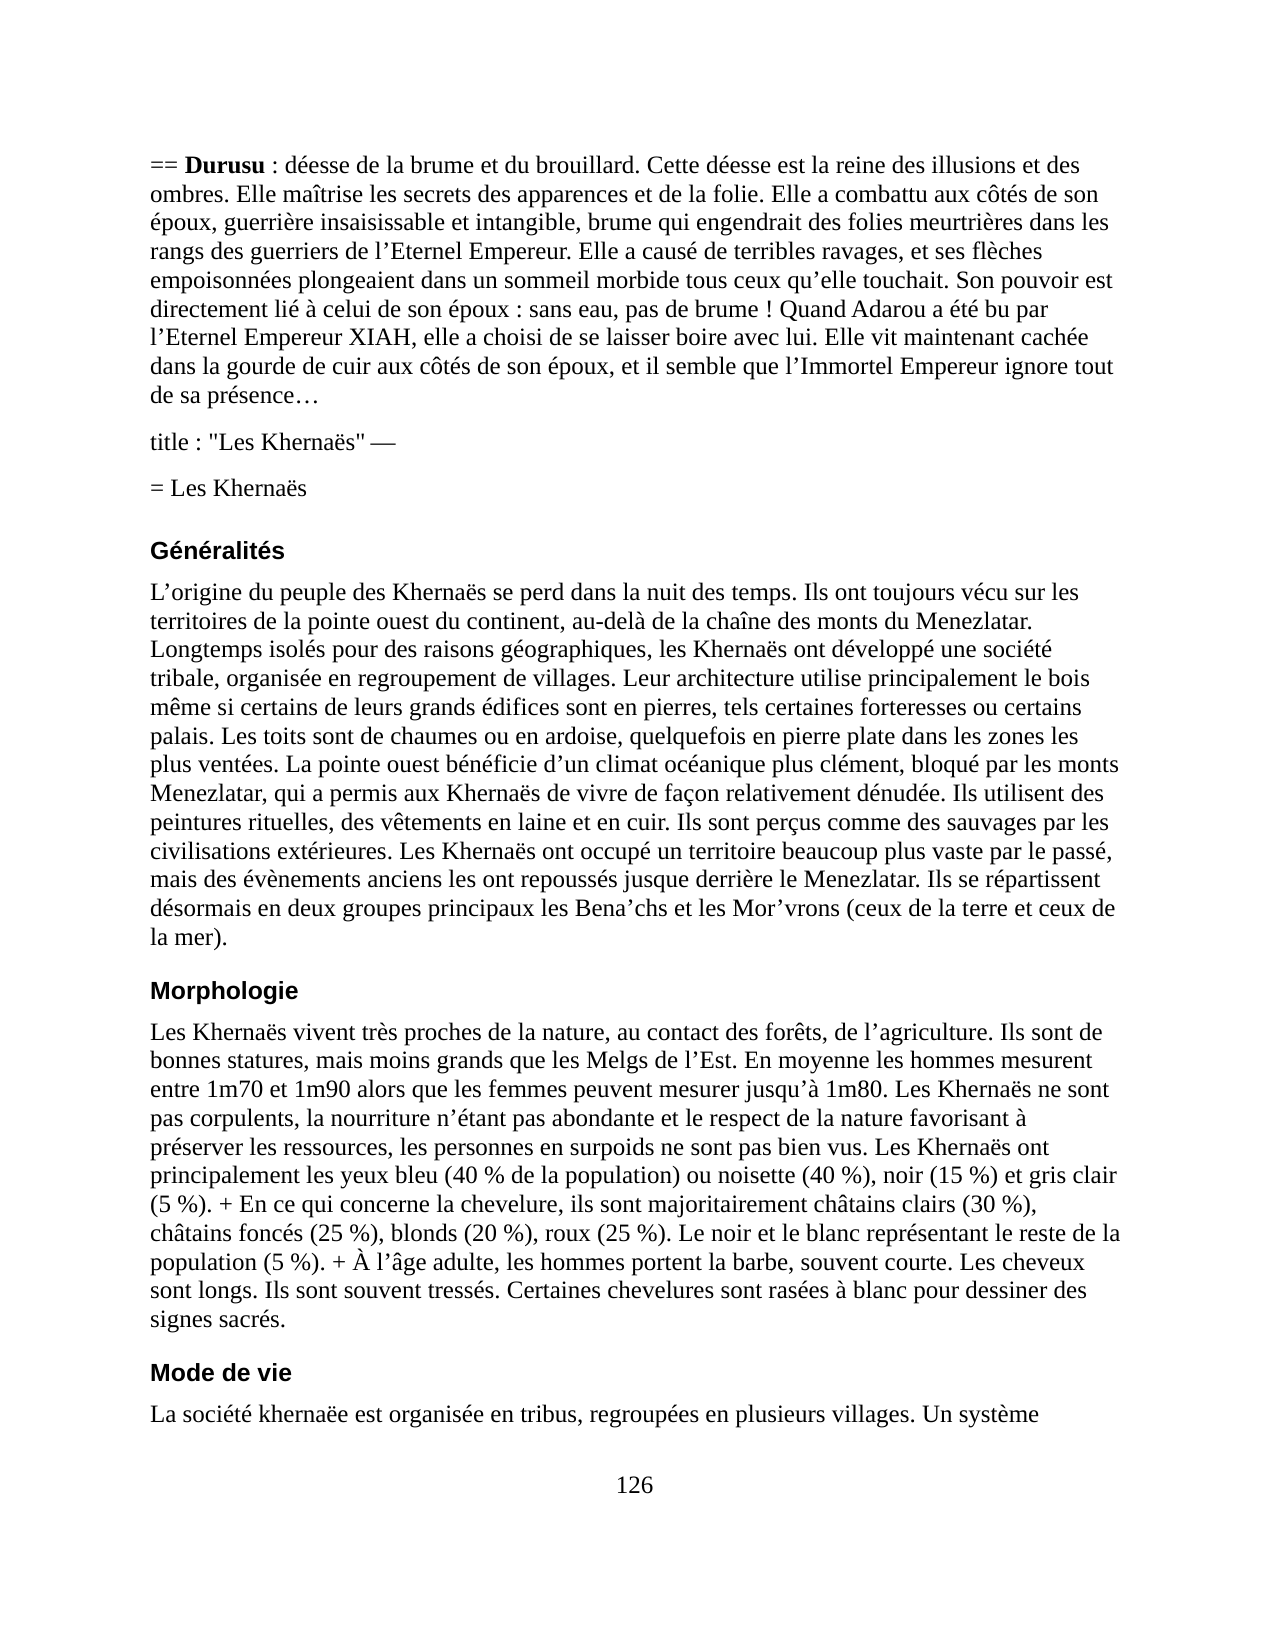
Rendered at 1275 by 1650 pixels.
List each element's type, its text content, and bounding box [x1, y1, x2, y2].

text == Durusu : déesse de la brume et du brouillard. Cette déesse est la reine des illusions et des ombres. Elle maîtrise les secrets des apparences et de la folie. Elle a combattu aux côtés de son époux, guerrière insaisissable et intangible, brume qui engendrait des folies meurtrières dans les rangs des guerriers de l’Eternel Empereur. Elle a causé de terribles ravages, et ses flèches empoisonnées plongeaient dans un sommeil morbide tous ceux qu’elle touchait. Son pouvoir est directement lié à celui de son époux : sans eau, pas de brume ! Quand Adarou a été bu par l’Eternel Empereur XIAH, elle a choisi de se laisser boire avec lui. Elle vit maintenant cachée dans la gourde de cuir aux côtés de son époux, et il semble que l’Immortel Empereur ignore tout de sa présence…​ [150, 150, 1125, 409]
text La société khernaëe est organisée en tribus, regroupées en plusieurs villages. Un système [150, 1399, 1125, 1428]
text = Les Khernaës [150, 473, 1125, 502]
subtitle Généralités [150, 536, 1125, 564]
subtitle Morphologie [150, 976, 1125, 1004]
text Les Khernaës vivent très proches de la nature, au contact des forêts, de l’agriculture. Ils sont de bonnes statures, mais moins grands que les Melgs de l’Est. En moyenne les hommes mesurent entre 1m70 et 1m90 alors que les femmes peuvent mesurer jusqu’à 1m80. Les Khernaës ne sont pas corpulents, la nourriture n’étant pas abondante et le respect de la nature favorisant à préserver les ressources, les personnes en surpoids ne sont pas bien vus. Les Khernaës ont principalement les yeux bleu (40 % de la population) ou noisette (40 %), noir (15 %) et gris clair (5 %). + En ce qui concerne la chevelure, ils sont majoritairement châtains clairs (30 %), châtains foncés (25 %), blonds (20 %), roux (25 %). Le noir et le blanc représentant le reste de la population (5 %). + À l’âge adulte, les hommes portent la barbe, souvent courte. Les cheveux sont longs. Ils sont souvent tressés. Certaines chevelures sont rasées à blanc pour dessiner des signes sacrés. [150, 1017, 1125, 1333]
text L’origine du peuple des Khernaës se perd dans la nuit des temps. Ils ont toujours vécu sur les territoires de la pointe ouest du continent, au-delà de la chaîne des monts du Menezlatar. Longtemps isolés pour des raisons géographiques, les Khernaës ont développé une société tribale, organisée en regroupement de villages. Leur architecture utilise principalement le bois même si certains de leurs grands édifices sont en pierres, tels certaines forteresses ou certains palais. Les toits sont de chaumes ou en ardoise, quelquefois en pierre plate dans les zones les plus ventées. La pointe ouest bénéficie d’un climat océanique plus clément, bloqué par les monts Menezlatar, qui a permis aux Khernaës de vivre de façon relativement dénudée. Ils utilisent des peintures rituelles, des vêtements en laine et en cuir. Ils sont perçus comme des sauvages par les civilisations extérieures. Les Khernaës ont occupé un territoire beaucoup plus vaste par le passé, mais des évènements anciens les ont repoussés jusque derrière le Menezlatar. Ils se répartissent désormais en deux groupes principaux les Bena’chs et les Mor’vrons (ceux de la terre et ceux de la mer). [150, 577, 1125, 951]
text title : "Les Khernaës" — [150, 427, 1125, 455]
subtitle Mode de vie [150, 1358, 1125, 1387]
